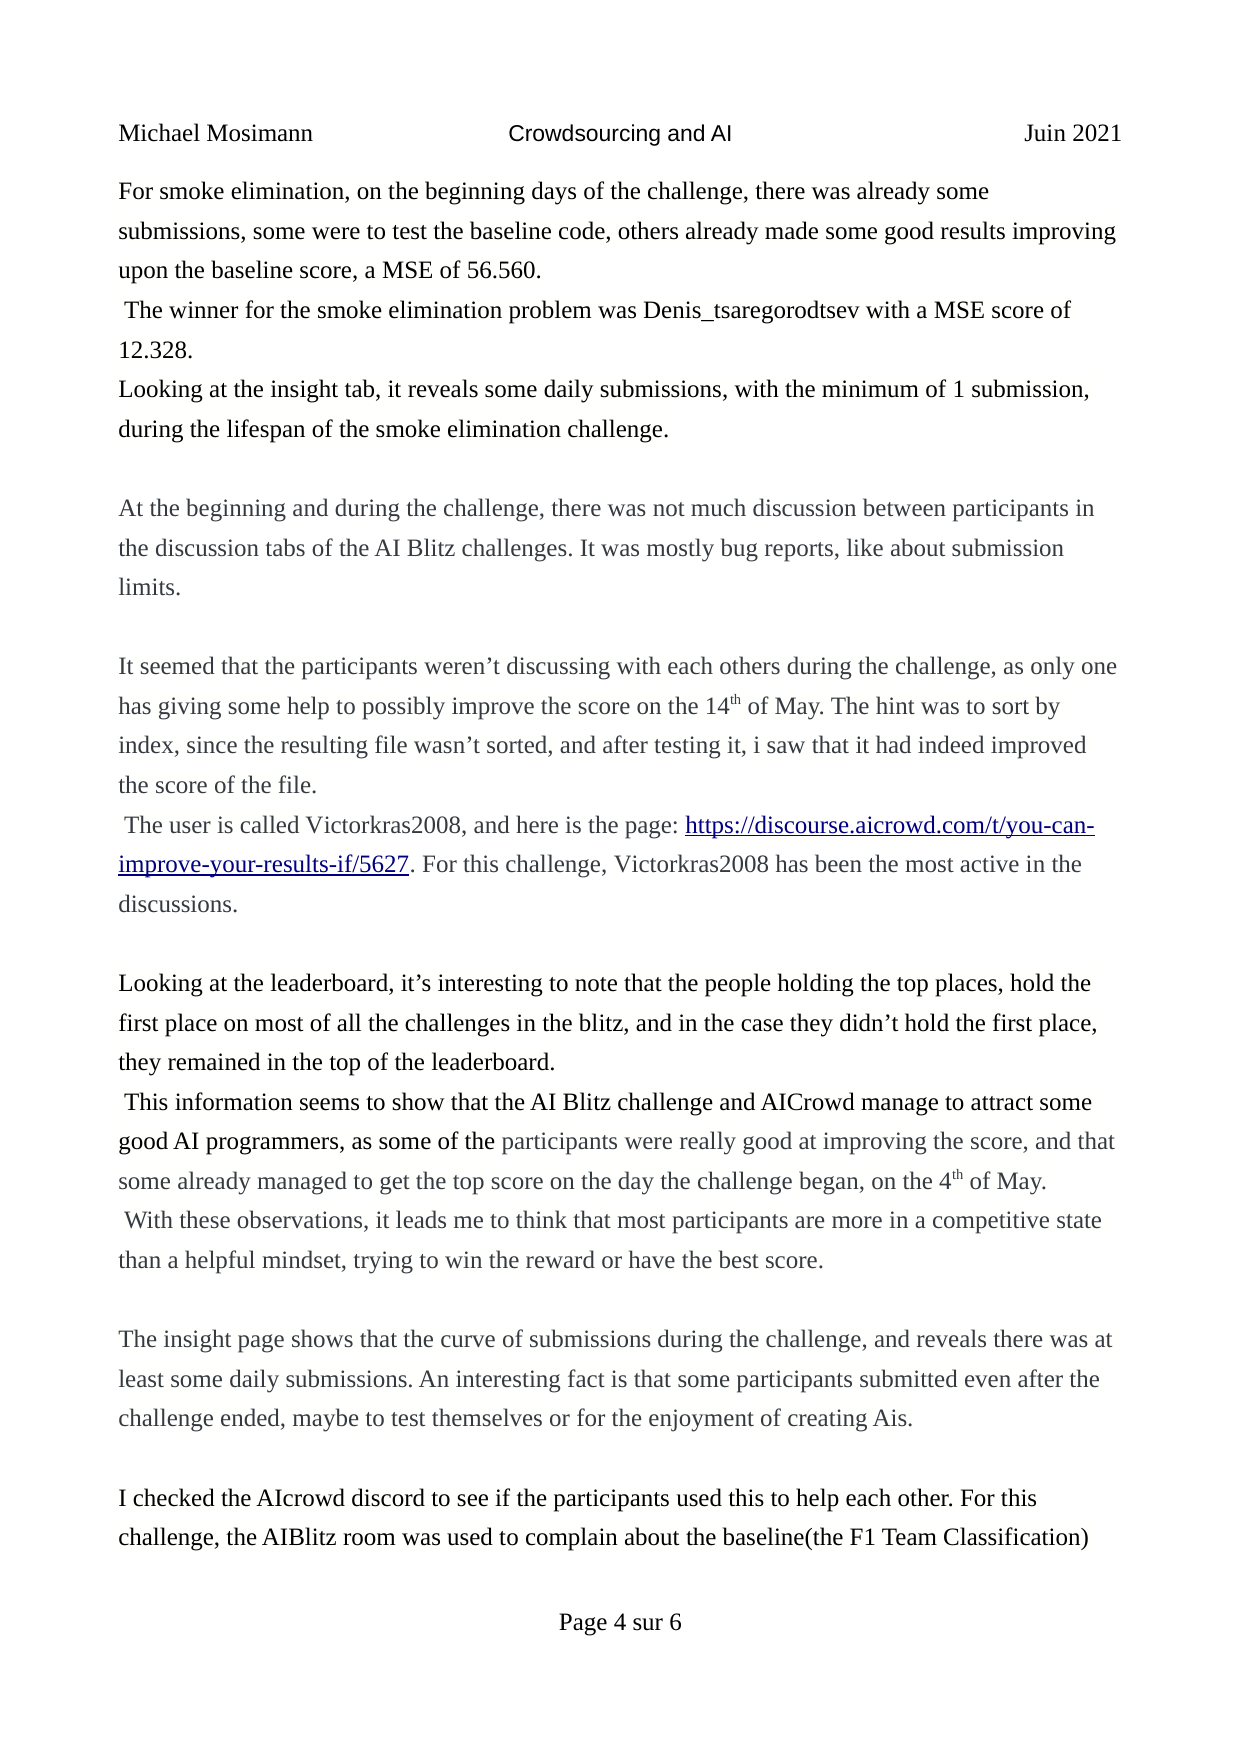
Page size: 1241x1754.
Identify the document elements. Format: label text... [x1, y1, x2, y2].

text Looking at the leaderboard, it’s interesting to note that the people holding the top places, hold the first place on most of all the challenges in the blitz, and in the case they didn’t hold the first place, they remained in the top of the leaderboard. [118, 968, 1122, 1076]
text With these observations, it leads me to think that most participants are more in a competitive state than a helpful mindset, trying to win the reward or have the best score. [118, 1206, 1122, 1274]
text For smoke elimination, on the beginning days of the challenge, there was already some submissions, some were to test the baseline code, others already made some good results improving upon the baseline score, a MSE of 56.560. [118, 176, 1122, 284]
text Looking at the insight tab, it reveals some daily submissions, with the minimum of 1 submission, during the lifespan of the smoke elimination challenge. [118, 374, 1122, 443]
text The insight page shows that the curve of submissions during the challenge, and reveals there was at least some daily submissions. An interesting fact is that some participants submitted even after the challenge ended, maybe to test themselves or for the enjoyment of creating Ais. [118, 1324, 1122, 1432]
text The winner for the smoke elimination problem was Denis_tsaregorodtsev with a MSE score of 12.328. [118, 295, 1122, 363]
text This information seems to show that the AI Blitz challenge and AICrowd manage to attract some good AI programmers, as some of the participants were really good at improving the score, and that some already managed to get the top score on the day the challenge began, on the 4th of May. [118, 1087, 1122, 1195]
text It seemed that the participants weren’t discussing with each others during the challenge, as only one has giving some help to possibly improve the score on the 14th of May. The hint was to sort by index, since the resulting file wasn’t sorted, and after testing it, i saw that it had indeed improved the score of the file. [118, 651, 1122, 799]
text At the beginning and during the challenge, there was not much discussion between participants in the discussion tabs of the AI Blitz challenges. It was mostly bug reports, like about submission limits. [118, 493, 1122, 601]
text I checked the AIcrowd discord to see if the participants used this to help each other. For this challenge, the AIBlitz room was used to complain about the baseline(the F1 Team Classification) [118, 1483, 1122, 1551]
text The user is called Victorkras2008, and here is the page: https://discourse.aicrowd.com/t/you-can-improve-your-results-if/5627. For this challenge, Victorkras2008 has been the most active in the discussions. [118, 810, 1122, 918]
